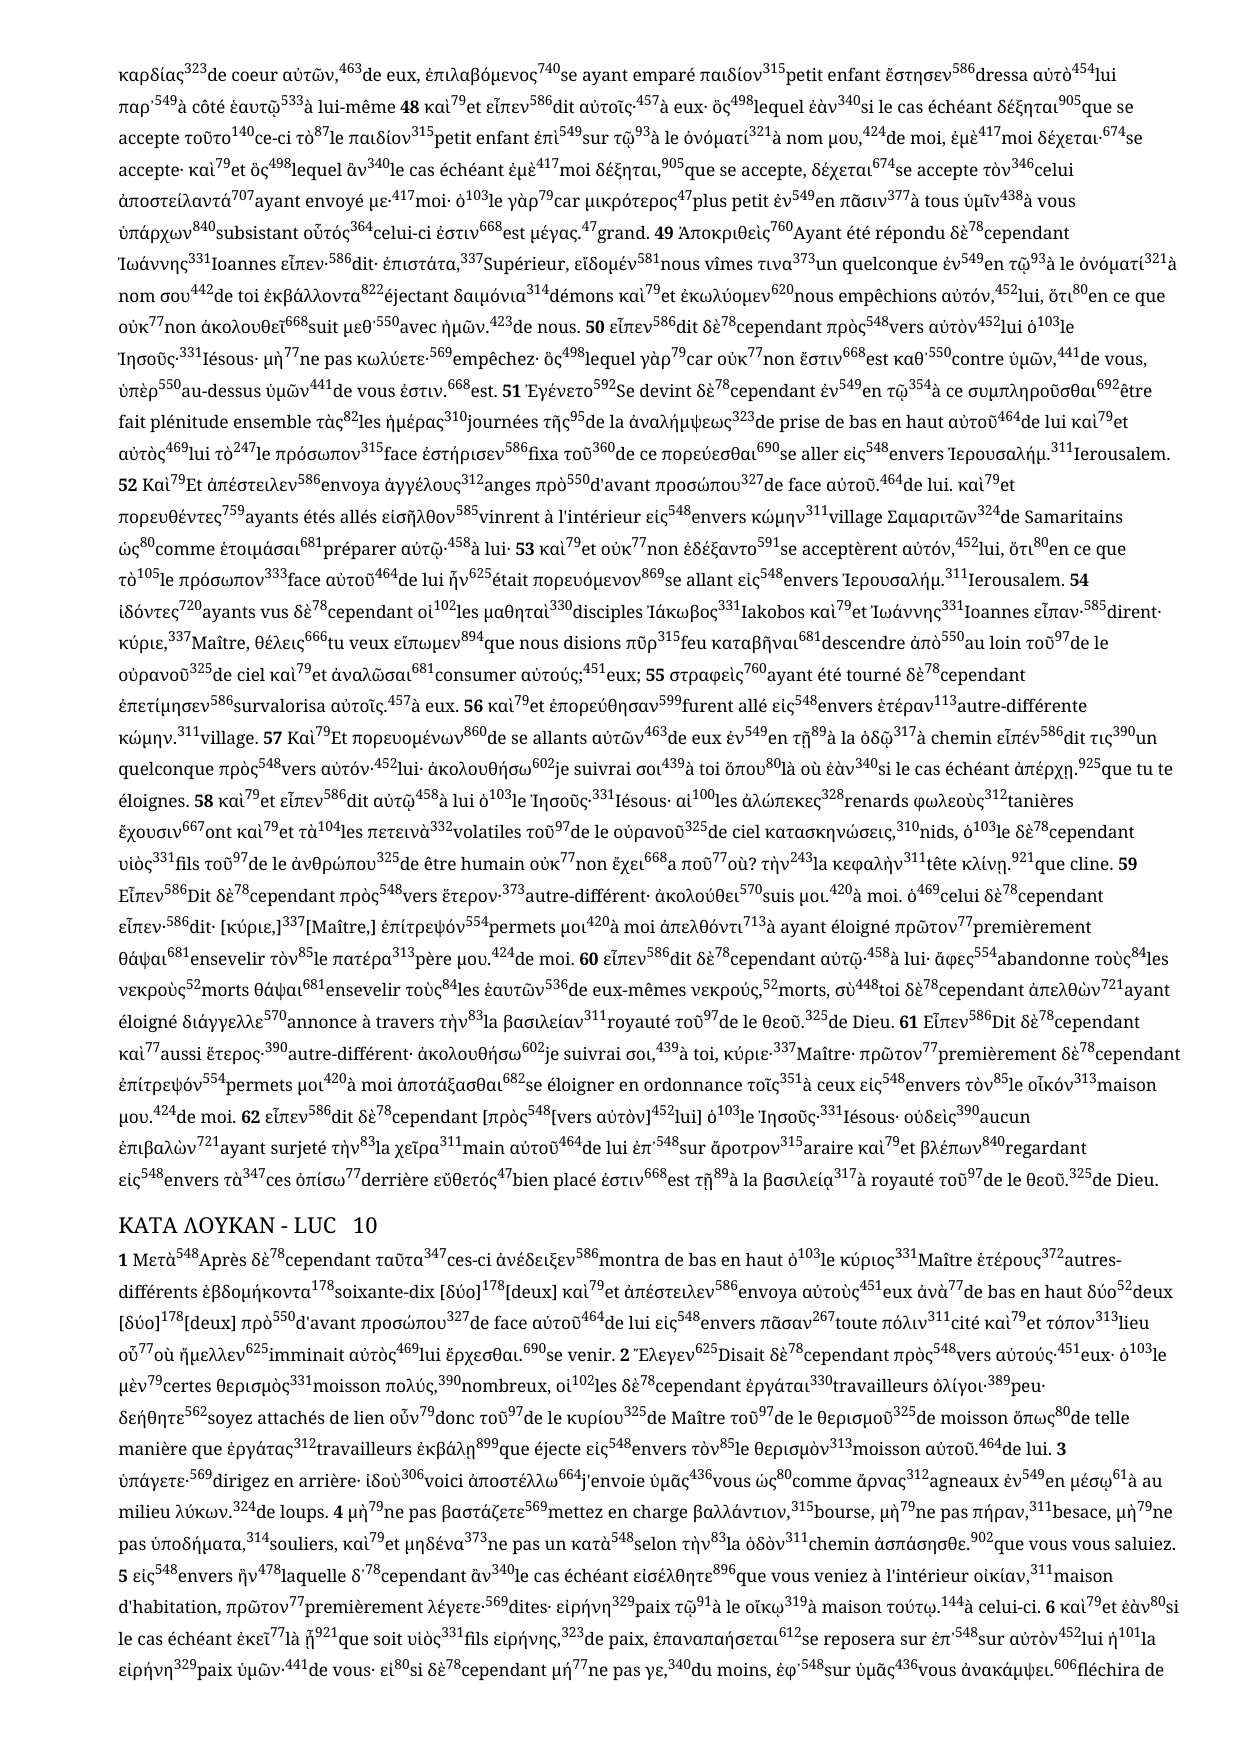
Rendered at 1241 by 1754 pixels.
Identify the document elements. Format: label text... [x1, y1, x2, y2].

text 1 Συγκαλεσάμενος740Se ayant appelé ensemble δὲ78cependant τοὺς84les δώδεκα52douze ἔδωκεν586donna αὐτοῖς457à eux δύναμιν311puissance καὶ79et ἐξουσίαν311autorité ἐπὶ548sur πάντα270tous τὰ86les δαιμόνια314démons καὶ79et νόσους310maladies θεραπεύειν689soigner 2 καὶ79et ἀπέστειλεν586envoya αὐτοὺς451eux κηρύσσειν689annoncer τὴν83la βασιλείαν311royauté τοῦ97de le θεοῦ325de Dieu καὶ79et ἰᾶσθαι690se guérir [τοὺς84[les ἀσθενεῖς],52infirmes], 3 καὶ79et εἶπεν586dit πρὸς548vers αὐτούς·451eux· μηδὲν375ne pas un αἴρετε569levez εἰς548envers τὴν83la ὁδόν,311chemin, μήτε79et ni ῥάβδον311bâton μήτε79et ni πήραν311besace μήτε79et ni ἄρτον313pain μήτε79et ni ἀργύριον315objet d'argent μήτε79et ni [ἀνὰ]548[de bas en haut] δύο178deux χιτῶνας312chitons ἔχειν.689avoir. 4 καὶ79et εἰς548envers ἣν478laquelle ἂν340le cas échéant οἰκίαν311maison d'habitation εἰσέλθητε,896que vous veniez à l'intérieur, ἐκεῖ77là μένετε569restez καὶ79et ἐκεῖθεν77de là ἐξέρχεσθε.573que vous vous sortez. 5 καὶ79et ὅσοι497autant lesquels ἂν340le cas échéant μὴ77ne pas δέχωνται926que se acceptent ὑμᾶς,436vous, ἐξερχόμενοι866se sortants ἀπὸ550au loin τῆς95de la πόλεως323de cité ἐκείνης148de celle-là τὸν85le κονιορτὸν313poussière ἀπὸ550au loin τῶν96de les ποδῶν324de pieds ὑμῶν441de vous ἀποτινάσσετε569secouez loin εἰς548envers μαρτύριον315témoignage ἐπ᾽548sur αὐτούς.451eux. 6 ἐξερχόμενοι866se sortants δὲ78cependant διήρχοντο630se passaient à travers κατὰ548selon τὰς82les κώμας310villages εὐαγγελιζόμενοι866se évangélisants καὶ79et θεραπεύοντες839soignants πανταχοῦ.77partout. 7 Ἤκουσεν586Écouta δὲ78cependant Ἡρῴδης331Hérode ὁ103le τετραάρχης331tétrarque τὰ347ces γινόμενα850se devenants πάντα270tous καὶ79et διηπόρει625hésitait complètement διὰ548par le fait de τὸ348ce λέγεσθαι692être dit ὑπό550sous τινων383de des quelconques ὅτι80en ce que Ἰωάννης331Ioannes ἠγέρθη600fut éveillé ἐκ550hors νεκρῶν,64de morts, 8 ὑπό550sous τινων383de des quelconques δὲ78cependant ὅτι80en ce que Ἠλίας331Élia ἐφάνη,600fut apparu en lumière, ἄλλων383de autres δὲ78cependant ὅτι80en ce que προφήτης331prophète τις287un quelconque τῶν96de les ἀρχαίων64de originaires ἀνέστη.586redressa. 9 εἶπεν586dit δὲ78cependant ὁ103le Ἡρῴδης·331Hérode· Ἰωάννην313Ioannes ἐγὼ431moi ἀπεκεφάλισα·582je décapitai· τίς410quel δέ78cependant ἐστιν668est οὗτος364celui-ci περὶ550autour οὗ492de lequel ἀκούω664j'écoute τοιαῦτα;347tels; καὶ79et ἐζήτει625cherchait ἰδεῖν681voir αὐτόν.452lui. 10 Καὶ79Et ὑποστρέψαντες720ayants retournés en arrière οἱ102les ἀπόστολοι330envoyés διηγήσαντο591se racontèrent complètement αὐτῷ458à lui ὅσα481autant lesquels ἐποίησαν.585firent. Καὶ79Et παραλαβὼν721ayant pris à côté αὐτοὺς451eux ὑπεχώρησεν586plaça en arrière κατ᾽548selon ἰδίαν544en propre εἰς548envers πόλιν311cité καλουμένην873étante appelée Βηθσαϊδά.311Bethsaïda. 11 οἱ102les δὲ78cependant ὄχλοι330foules γνόντες720ayants connus ἠκολούθησαν585suivirent αὐτῷ·458à lui· καὶ79et ἀποδεξάμενος740se ayant accepté loin αὐτοὺς451eux ἐλάλει625bavardait αὐτοῖς457à eux περὶ550autour τῆς95de la βασιλείας323de royauté τοῦ97de le θεοῦ,325de Dieu, καὶ79et τοὺς345ceux χρείαν311besoin ἔχοντας821ayants θεραπείας323de thérapie ἰᾶτο.631se guérissait. 12 Ἡ101La δὲ78cependant ἡμέρα329journée ἤρξατο592se origina κλίνειν·689cliner· προσελθόντες720ayants venus vers δὲ78cependant οἱ102les δώδεκα70douze εἶπαν585dirent αὐτῷ·458à lui· ἀπόλυσον554délie au loin τὸν85le ὄχλον,313foule, ἵνα80afin que πορευθέντες759ayants étés allés εἰς548envers τὰς82les κύκλῳ77en cercle κώμας310villages καὶ79et ἀγροὺς312champs καταλύσωσιν898que délient vers le bas καὶ79et εὕρωσιν898que trouvent ἐπισιτισμόν,313ravitaillement, ὅτι80en ce que ὧδε77ici ἐν549en ἐρήμῳ10à désert τόπῳ319à lieu ἐσμέν.663nous sommes. 13 εἶπεν586dit δὲ78cependant πρὸς548vers αὐτούς·451eux· δότε553donnez αὐτοῖς457à eux ὑμεῖς447vous φαγεῖν.681manger. οἱ468ceux δὲ78cependant εἶπαν·585dirent· οὐκ77non εἰσὶν667sont ἡμῖν419à nous πλεῖον73plus nombreusement ἢ79ou ἄρτοι330pains πέντε196cinq καὶ79et ἰχθύες330poissons δύο,196deux, εἰ80si μήτι340ne serait-ce que πορευθέντες759ayants étés allés ἡμεῖς430nous ἀγοράσωμεν894que nous achetions à l'agora εἰς548envers πάντα269tout τὸν85le λαὸν313peuple τοῦτον138celui-ci βρώματα.314aliments. 14 ἦσαν624étaient γὰρ79car ὡσεὶ77comme si ἄνδρες330hommes πεντακισχίλιοι.196cinq mille. εἶπεν586dit δὲ78cependant πρὸς548vers τοὺς84les μαθητὰς312disciples αὐτοῦ·464de lui· κατακλίνατε553clinez de haut en bas αὐτοὺς451eux κλισίας310places de clinaisons [ὡσεὶ]77[comme si] ἀνὰ77de bas en haut πεντήκοντα.52cinquante. 15 καὶ79et ἐποίησαν585firent οὕτως77ainsi καὶ79et κατέκλιναν585clinèrent de haut en bas ἅπαντας.372en totalités. 16 λαβὼν721ayant pris δὲ78cependant τοὺς84les πέντε178cinq ἄρτους312pains καὶ79et τοὺς84les δύο178deux ἰχθύας312poissons ἀναβλέψας721ayant regardé de bas en haut εἰς548envers τὸν85le οὐρανὸν313ciel εὐλόγησεν586élogia αὐτοὺς451eux καὶ79et κατέκλασεν586cassa de haut en bas καὶ79et ἐδίδου625donnait τοῖς90à les μαθηταῖς318à disciples παραθεῖναι681poser à côté τῷ91à le ὄχλῳ.319à foule. 17 καὶ79et ἔφαγον585mangèrent καὶ79et ἐχορτάσθησαν599furent fourragé πάντες,389tous, καὶ79et ἤρθη600fut levé τὸ366ce περισσεῦσαν723ayant surabondé αὐτοῖς457à eux κλασμάτων326de morceaux κόφινοι330couffins δώδεκα.196douze. 18 Καὶ79Et ἐγένετο592se devint ἐν549en τῷ354à ce εἶναι689être αὐτὸν452lui προσευχόμενον849se priant κατὰ548selon μόνας370seules συνῆσαν624étaient avec αὐτῷ458à lui οἱ102les μαθηταί,330disciples, καὶ79et ἐπηρώτησεν586surinterrogea αὐτοὺς451eux λέγων·840disant· τίνα397quel με417moi λέγουσιν667disent οἱ102les ὄχλοι330foules εἶναι;689être; 19 οἱ468ceux δὲ78cependant ἀποκριθέντες759ayants étés répondus εἶπαν·585dirent· Ἰωάννην313Ioannes τὸν85le βαπτιστήν,313Baptiseur, ἄλλοι389autres δὲ78cependant Ἠλίαν,313Élia, ἄλλοι389autres δὲ78cependant ὅτι80en ce que προφήτης331prophète τις287un quelconque τῶν96de les ἀρχαίων64de originaires ἀνέστη.586redressa. 20 εἶπεν586dit δὲ78cependant αὐτοῖς·457à eux· ὑμεῖς447vous δὲ78cependant τίνα397quel με417moi λέγετε665vous dites εἶναι;689être; Πέτρος331Pierre δὲ78cependant ἀποκριθεὶς760ayant été répondu εἶπεν·586dit· τὸν85le χριστὸν313Christ τοῦ97de le θεοῦ.325de Dieu. 21 ὁ469celui δὲ78cependant ἐπιτιμήσας721ayant survalorisé αὐτοῖς457à eux παρήγγειλεν586annonça à côté μηδενὶ378à ne pas un λέγειν689dire τοῦτο348ce-ci 22 εἰπὼν721ayant dit ὅτι80en ce que δεῖ668attache de lien τὸν85le υἱὸν313fils τοῦ97de le ἀνθρώπου325de être humain πολλὰ374nombreux παθεῖν681souffrir καὶ79et ἀποδοκιμασθῆναι683être éprouvé en rejet ἀπὸ550au loin τῶν96de les πρεσβυτέρων64de plus anciens καὶ79et ἀρχιερέων324de chefs sacrificateurs καὶ79et γραμματέων324de lettrés καὶ79et ἀποκτανθῆναι683être tué catégoriquement καὶ79et τῇ89à la τρίτῃ206à troisième ἡμέρᾳ317à journée ἐγερθῆναι.683être éveillé. 23 Ἔλεγεν625Disait δὲ78cependant πρὸς548vers πάντας·372tous· εἴ80si τις390un quelconque θέλει668veut ὀπίσω552derrière μου424de moi ἔρχεσθαι,690se venir, ἀρνησάσθω560se nie ἑαυτὸν528lui-même καὶ79et ἀράτω556lève τὸν85le σταυρὸν313croix αὐτοῦ464de lui καθ᾽548selon ἡμέραν311journée καὶ79et ἀκολουθείτω572suive μοι.420à moi. 24 ὃς498lequel γὰρ79car ἂν340le cas échéant θέλῃ921que veuille τὴν83la ψυχὴν311âme αὐτοῦ464de lui σῶσαι681sauver ἀπολέσει606perdra au loin αὐτήν·450elle· ὃς498lequel δ᾽78cependant ἂν340le cas échéant ἀπολέσῃ899que perde au loin τὴν83la ψυχὴν311âme αὐτοῦ464de lui ἕνεκεν552à cause ἐμοῦ424de moi οὗτος364celui-ci σώσει606sauvera αὐτήν.450elle. 25 τί399quel γὰρ79car ὠφελεῖται680est profité ἄνθρωπος331être humain κερδήσας721ayant gagné τὸν85le κόσμον313monde ὅλον269tout entier ἑαυτὸν528lui-même δὲ78cependant ἀπολέσας721ayant perdu au loin ἢ79ou ζημιωθείς;760ayant été endommagé; 26 ὃς498lequel γὰρ79car ἂν340le cas échéant ἐπαισχυνθῇ911que soit eu honte sur με417moi καὶ79et τοὺς84les ἐμοὺς217miens λόγους,312discours, τοῦτον346celui-ci ὁ103le υἱὸς331fils τοῦ97de le ἀνθρώπου325de être humain ἐπαισχυνθήσεται,619sera eu honte sur, ὅταν80lorsque le cas échéant ἔλθῃ899que vienne ἐν549en τῇ89à la δόξῃ317à gloire αὐτοῦ464de lui καὶ79et τοῦ97de le πατρὸς325de père καὶ79et τῶν96de les ἁγίων15de saints ἀγγέλων.324de anges. 27 λέγω664je dis δὲ78cependant ὑμῖν438à vous ἀληθῶς,77vraiment, εἰσίν667sont τινες389des quelconques τῶν357de ceux αὐτοῦ77là-même ἑστηκότων777de ayants dressés οἳ497lesquels οὐ77non μὴ77ne pas γεύσωνται904que se goûtent θανάτου325de trépas ἕως80jusqu'à ce que ἂν340le cas échéant ἴδωσιν898que voient τὴν83la βασιλείαν311royauté τοῦ97de le θεοῦ.325de Dieu. 28 Ἐγένετο592Se devint δὲ78cependant μετὰ548après τοὺς84les λόγους312discours τούτους137ceux-ci ὡσεὶ77comme si ἡμέραι328journées ὀκτὼ194huit [καὶ]79[et] παραλαβὼν721ayant pris à côté Πέτρον313Pierre καὶ79et Ἰωάννην313Ioannes καὶ79et Ἰάκωβον313Iakobos ἀνέβη586monta εἰς548envers τὸ87le ὄρος315montagne προσεύξασθαι.682se prier. 29 καὶ79et ἐγένετο592se devint ἐν549en τῷ354à ce προσεύχεσθαι690se prier αὐτὸν452lui τὸ105le εἶδος333aspect τοῦ99de le προσώπου327de face αὐτοῦ464de lui ἕτερον392autre-différent καὶ79et ὁ103le ἱματισμὸς331habillement d'himation αὐτοῦ464de lui λευκὸς47blanc ἐξαστράπτων.840éclairant dehors. 30 καὶ79et ἰδοὺ306voici ἄνδρες330hommes δύο196deux συνελάλουν624bavardaient ensemble αὐτῷ,458à lui, οἵτινες497lesquels des quelconques ἦσαν624étaient Μωϋσῆς331Môusês καὶ79et Ἠλίας,331Élia, 31 οἳ497lesquels ὀφθέντες759ayants étés vus ἐν549en δόξῃ317à gloire ἔλεγον624disaient τὴν83la ἔξοδον311exode αὐτοῦ,464de lui, ἣν478laquelle ἤμελλεν625imminait πληροῦν689faire plénitude ἐν549en Ἰερουσαλήμ.317à Ierousalem. 32 ὁ103le δὲ78cependant Πέτρος331Pierre καὶ79et οἱ363ceux σὺν549avec αὐτῷ458à lui ἦσαν624étaient βεβαρημένοι812ayants étés alourdis ὕπνῳ·319à sommeil· διαγρηγορήσαντες720ayants veillés à travers δὲ78cependant εἶδον585virent τὴν83la δόξαν311gloire αὐτοῦ464de lui καὶ79et τοὺς84les δύο178deux ἄνδρας312hommes τοὺς345ceux συνεστῶτας769ayants dressés avec αὐτῷ.458à lui. 33 καὶ79et ἐγένετο592se devint ἐν549en τῷ354à ce διαχωρίζεσθαι692être séparé entièrement αὐτοὺς451eux ἀπ᾽550au loin αὐτοῦ464de lui εἶπεν586dit ὁ103le Πέτρος331Pierre πρὸς548vers τὸν85le Ἰησοῦν·313Iésous· ἐπιστάτα,337Supérieur, καλόν49beau ἐστιν668est ἡμᾶς416nous ὧδε77ici εἶναι,689être, καὶ79et ποιήσωμεν894que nous fassions σκηνὰς310tentes τρεῖς,176trois, μίαν51une σοὶ439à toi καὶ79et μίαν51une Μωϋσεῖ319à Môusês καὶ79et μίαν51une Ἠλίᾳ,319à Élia, μὴ77ne pas εἰδὼς783ayant su ὃ482lequel λέγει.668dit. 34 ταῦτα347ces-ci δὲ78cependant αὐτοῦ464de lui λέγοντος834de disant ἐγένετο592se devint νεφέλη329nuée καὶ79et ἐπεσκίαζεν625ombrait sur αὐτούς·451eux· ἐφοβήθησαν599furent effrayé δὲ78cependant ἐν549en τῷ354à ce εἰσελθεῖν681venir à l'intérieur αὐτοὺς451eux εἰς548envers τὴν83la νεφέλην.311nuée. 35 καὶ79et φωνὴ329voix ἐγένετο592se devint ἐκ550hors τῆς95de la νεφέλης323de nuée λέγουσα·838disante· οὗτός364celui-ci ἐστιν668est ὁ103le υἱός331fils μου424de moi ὁ364celui ἐκλελεγμένος,813ayant été élu, αὐτοῦ464de lui ἀκούετε.569écoutez. 36 καὶ79et ἐν549en τῷ354à ce γενέσθαι682se devenir τὴν83la φωνὴν311voix εὑρέθη600fut trouvé Ἰησοῦς331Iésous μόνος.132seul. καὶ79et αὐτοὶ468eux ἐσίγησαν585gardèrent le silence καὶ79et οὐδενὶ378à aucun ἀπήγγειλαν585rapportèrent annonce ἐν549en ἐκείναις141à celles-là ταῖς88à les ἡμέραις316à journées οὐδὲν375aucun ὧν493de lesquels ἑώρακαν.641ont vu. 37 Ἐγένετο592Se devint δὲ78cependant τῇ89à la ἑξῆς77suivant ἡμέρᾳ317à journée κατελθόντων715de ayants venus de haut en bas αὐτῶν463de eux ἀπὸ550au loin τοῦ99de le ὄρους327de montagne συνήντησεν586rencontra avec αὐτῷ458à lui ὄχλος331foule πολύς.287nombreux. 38 καὶ79et ἰδοὺ306voici ἀνὴρ331homme ἀπὸ550au loin τοῦ97de le ὄχλου325de foule ἐβόησεν586beugla λέγων·840disant· διδάσκαλε,337enseignant, δέομαί670je m'attache de lien σου442de toi ἐπιβλέψαι681regarder sur ἐπὶ548sur τὸν85le υἱόν313fils μου,424de moi, ὅτι80en ce que μονογενής47monogène μοί420à moi ἐστιν,668est, 39 καὶ79et ἰδοὺ306voici πνεῦμα333souffle λαμβάνει668prend αὐτὸν452lui καὶ79et ἐξαίφνης77soudainement κράζει668croasse καὶ79et σπαράσσει668convulse αὐτὸν452lui μετὰ550avec ἀφροῦ325de écume καὶ79et μόγις77laborieusement ἀποχωρεῖ668déplace loin ἀπ᾽550au loin αὐτοῦ464de lui συντρῖβον842broyant ensemble αὐτόν·452lui· 40 καὶ79et ἐδεήθην596je fus attaché de lien τῶν96de les μαθητῶν324de disciples σου442de toi ἵνα80afin que ἐκβάλωσιν898que éjectent αὐτό,454lui, καὶ79et οὐκ77non ἠδυνήθησαν.599furent pu. 41 ἀποκριθεὶς760ayant été répondu δὲ78cependant ὁ103le Ἰησοῦς331Iésous εἶπεν·586dit· ὦ340O γενεὰ335génération ἄπιστος25incroyante καὶ79et διεστραμμένη,816ayante étée tournée de travers, ἕως80jusqu'à ce que πότε77quand ἔσομαι608je me serai πρὸς548vers ὑμᾶς436vous καὶ79et ἀνέξομαι608je m'assumerai ὑμῶν;441de vous; προσάγαγε554amène ὧδε77ici τὸν85le υἱόν313fils σου.442de toi. 42 ἔτι77encore δὲ78cependant προσερχομένου861de se venant vers αὐτοῦ464de lui ἔρρηξεν586fracassa αὐτὸν452lui τὸ105le δαιμόνιον333démon καὶ79et συνεσπάραξεν·586convulsa ensemble· ἐπετίμησεν586survalorisa δὲ78cependant ὁ103le Ἰησοῦς331Iésous τῷ93à le πνεύματι321à souffle τῷ93à le ἀκαθάρτῳ12à impur καὶ79et ἰάσατο592se guérit τὸν85le παῖδα313jeune servant καὶ79et ἀπέδωκεν586redonna αὐτὸν452lui τῷ91à le πατρὶ319à père αὐτοῦ.464de lui. 43 ἐξεπλήσσοντο635étaient heurté à l'excès δὲ78cependant πάντες389tous ἐπὶ549sur τῇ89à la μεγαλειότητι317à magnificence τοῦ97de le θεοῦ.325de Dieu. Πάντων383de Tous δὲ78cependant θαυμαζόντων833de étonnants ἐπὶ549sur πᾶσιν379à tous οἷς487à lesquels ἐποίει625faisait εἶπεν586dit πρὸς548vers τοὺς84les μαθητὰς312disciples αὐτοῦ·464de lui· 44 θέσθε557que vous vous posez ὑμεῖς447vous εἰς548envers τὰ86les ὦτα314oreilles ὑμῶν441de vous τοὺς84les λόγους312discours τούτους·137ceux-ci· ὁ103le γὰρ79car υἱὸς331fils τοῦ97de le ἀνθρώπου325de être humain μέλλει668immine παραδίδοσθαι692être transmis εἰς548envers χεῖρας310mains ἀνθρώπων.324de êtres humains. 45 οἱ468ceux δὲ78cependant ἠγνόουν624méconnaissaient τὸ87le ῥῆμα315oral τοῦτο140ce-ci καὶ79et ἦν625était παρακεκαλυμμένον815ayant été couvert à côté ἀπ᾽550au loin αὐτῶν463de eux ἵνα80afin que μὴ77ne pas αἴσθωνται904que se perçoivent αὐτό,454lui, καὶ79et ἐφοβοῦντο630se effrayaient ἐρωτῆσαι681interroger αὐτὸν452lui περὶ550autour τοῦ99de le ῥήματος327de oral τούτου.152de ce-ci. 46 Εἰσῆλθεν586Vint à l'intérieur δὲ78cependant διαλογισμὸς331calcul au-travers ἐν549en αὐτοῖς,457à eux, τὸ366ce τίς410quel ἂν340le cas échéant εἴη700que soit μείζων47plus grand αὐτῶν.463de eux. 47 ὁ103le δὲ78cependant Ἰησοῦς331Iésous εἰδὼς783ayant su τὸν85le διαλογισμὸν313calcul au-travers τῆς95de la καρδίας323de coeur αὐτῶν,463de eux, ἐπιλαβόμενος740se ayant emparé παιδίον315petit enfant ἔστησεν586dressa αὐτὸ454lui παρ᾽549à côté ἑαυτῷ533à lui-même 48 καὶ79et εἶπεν586dit αὐτοῖς·457à eux· ὃς498lequel ἐὰν340si le cas échéant δέξηται905que se accepte τοῦτο140ce-ci τὸ87le παιδίον315petit enfant ἐπὶ549sur τῷ93à le ὀνόματί321à nom μου,424de moi, ἐμὲ417moi δέχεται·674se accepte· καὶ79et ὃς498lequel ἂν340le cas échéant ἐμὲ417moi δέξηται,905que se accepte, δέχεται674se accepte τὸν346celui ἀποστείλαντά707ayant envoyé με·417moi· ὁ103le γὰρ79car μικρότερος47plus petit ἐν549en πᾶσιν377à tous ὑμῖν438à vous ὑπάρχων840subsistant οὗτός364celui-ci ἐστιν668est μέγας.47grand. 49 Ἀποκριθεὶς760Ayant été répondu δὲ78cependant Ἰωάννης331Ioannes εἶπεν·586dit· ἐπιστάτα,337Supérieur, εἴδομέν581nous vîmes τινα373un quelconque ἐν549en τῷ93à le ὀνόματί321à nom σου442de toi ἐκβάλλοντα822éjectant δαιμόνια314démons καὶ79et ἐκωλύομεν620nous empêchions αὐτόν,452lui, ὅτι80en ce que οὐκ77non ἀκολουθεῖ668suit μεθ᾽550avec ἡμῶν.423de nous. 50 εἶπεν586dit δὲ78cependant πρὸς548vers αὐτὸν452lui ὁ103le Ἰησοῦς·331Iésous· μὴ77ne pas κωλύετε·569empêchez· ὃς498lequel γὰρ79car οὐκ77non ἔστιν668est καθ᾽550contre ὑμῶν,441de vous, ὑπὲρ550au-dessus ὑμῶν441de vous ἐστιν.668est. 51 Ἐγένετο592Se devint δὲ78cependant ἐν549en τῷ354à ce συμπληροῦσθαι692être fait plénitude ensemble τὰς82les ἡμέρας310journées τῆς95de la ἀναλήμψεως323de prise de bas en haut αὐτοῦ464de lui καὶ79et αὐτὸς469lui τὸ247le πρόσωπον315face ἐστήρισεν586fixa τοῦ360de ce πορεύεσθαι690se aller εἰς548envers Ἰερουσαλήμ.311Ierousalem. 52 Καὶ79Et ἀπέστειλεν586envoya ἀγγέλους312anges πρὸ550d'avant προσώπου327de face αὐτοῦ.464de lui. καὶ79et πορευθέντες759ayants étés allés εἰσῆλθον585vinrent à l'intérieur εἰς548envers κώμην311village Σαμαριτῶν324de Samaritains ὡς80comme ἑτοιμάσαι681préparer αὐτῷ·458à lui· 53 καὶ79et οὐκ77non ἐδέξαντο591se acceptèrent αὐτόν,452lui, ὅτι80en ce que τὸ105le πρόσωπον333face αὐτοῦ464de lui ἦν625était πορευόμενον869se allant εἰς548envers Ἰερουσαλήμ.311Ierousalem. 54 ἰδόντες720ayants vus δὲ78cependant οἱ102les μαθηταὶ330disciples Ἰάκωβος331Iakobos καὶ79et Ἰωάννης331Ioannes εἶπαν·585dirent· κύριε,337Maître, θέλεις666tu veux εἴπωμεν894que nous disions πῦρ315feu καταβῆναι681descendre ἀπὸ550au loin τοῦ97de le οὐρανοῦ325de ciel καὶ79et ἀναλῶσαι681consumer αὐτούς;451eux; 55 στραφεὶς760ayant été tourné δὲ78cependant ἐπετίμησεν586survalorisa αὐτοῖς.457à eux. 56 καὶ79et ἐπορεύθησαν599furent allé εἰς548envers ἑτέραν113autre-différente κώμην.311village. 57 Καὶ79Et πορευομένων860de se allants αὐτῶν463de eux ἐν549en τῇ89à la ὁδῷ317à chemin εἶπέν586dit τις390un quelconque πρὸς548vers αὐτόν·452lui· ἀκολουθήσω602je suivrai σοι439à toi ὅπου80là où ἐὰν340si le cas échéant ἀπέρχῃ.925que tu te éloignes. 58 καὶ79et εἶπεν586dit αὐτῷ458à lui ὁ103le Ἰησοῦς·331Iésous· αἱ100les ἀλώπεκες328renards φωλεοὺς312tanières ἔχουσιν667ont καὶ79et τὰ104les πετεινὰ332volatiles τοῦ97de le οὐρανοῦ325de ciel κατασκηνώσεις,310nids, ὁ103le δὲ78cependant υἱὸς331fils τοῦ97de le ἀνθρώπου325de être humain οὐκ77non ἔχει668a ποῦ77où? τὴν243la κεφαλὴν311tête κλίνῃ.921que cline. 59 Εἶπεν586Dit δὲ78cependant πρὸς548vers ἕτερον·373autre-différent· ἀκολούθει570suis μοι.420à moi. ὁ469celui δὲ78cependant εἶπεν·586dit· [κύριε,]337[Maître,] ἐπίτρεψόν554permets μοι420à moi ἀπελθόντι713à ayant éloigné πρῶτον77premièrement θάψαι681ensevelir τὸν85le πατέρα313père μου.424de moi. 60 εἶπεν586dit δὲ78cependant αὐτῷ·458à lui· ἄφες554abandonne τοὺς84les νεκροὺς52morts θάψαι681ensevelir τοὺς84les ἑαυτῶν536de eux-mêmes νεκρούς,52morts, σὺ448toi δὲ78cependant ἀπελθὼν721ayant éloigné διάγγελλε570annonce à travers τὴν83la βασιλείαν311royauté τοῦ97de le θεοῦ.325de Dieu. 61 Εἶπεν586Dit δὲ78cependant καὶ77aussi ἕτερος·390autre-différent· ἀκολουθήσω602je suivrai σοι,439à toi, κύριε·337Maître· πρῶτον77premièrement δὲ78cependant ἐπίτρεψόν554permets μοι420à moi ἀποτάξασθαι682se éloigner en ordonnance τοῖς351à ceux εἰς548envers τὸν85le οἶκόν313maison μου.424de moi. 62 εἶπεν586dit δὲ78cependant [πρὸς548[vers αὐτὸν]452lui] ὁ103le Ἰησοῦς·331Iésous· οὐδεὶς390aucun ἐπιβαλὼν721ayant surjeté τὴν83la χεῖρα311main αὐτοῦ464de lui ἐπ᾽548sur ἄροτρον315araire καὶ79et βλέπων840regardant εἰς548envers τὰ347ces ὀπίσω77derrière εὔθετός47bien placé ἐστιν668est τῇ89à la βασιλείᾳ317à royauté τοῦ97de le θεοῦ.325de Dieu. [118, 59, 1181, 1191]
text 1 Μετὰ548Après δὲ78cependant ταῦτα347ces-ci ἀνέδειξεν586montra de bas en haut ὁ103le κύριος331Maître ἑτέρους372autres-différents ἑβδομήκοντα178soixante-dix [δύο]178[deux] καὶ79et ἀπέστειλεν586envoya αὐτοὺς451eux ἀνὰ77de bas en haut δύο52deux [δύο]178[deux] πρὸ550d'avant προσώπου327de face αὐτοῦ464de lui εἰς548envers πᾶσαν267toute πόλιν311cité καὶ79et τόπον313lieu οὗ77où ἤμελλεν625imminait αὐτὸς469lui ἔρχεσθαι.690se venir. 2 Ἔλεγεν625Disait δὲ78cependant πρὸς548vers αὐτούς·451eux· ὁ103le μὲν79certes θερισμὸς331moisson πολύς,390nombreux, οἱ102les δὲ78cependant ἐργάται330travailleurs ὀλίγοι·389peu· δεήθητε562soyez attachés de lien οὖν79donc τοῦ97de le κυρίου325de Maître τοῦ97de le θερισμοῦ325de moisson ὅπως80de telle manière que ἐργάτας312travailleurs ἐκβάλῃ899que éjecte εἰς548envers τὸν85le θερισμὸν313moisson αὐτοῦ.464de lui. 3 ὑπάγετε·569dirigez en arrière· ἰδοὺ306voici ἀποστέλλω664j'envoie ὑμᾶς436vous ὡς80comme ἄρνας312agneaux ἐν549en μέσῳ61à au milieu λύκων.324de loups. 4 μὴ79ne pas βαστάζετε569mettez en charge βαλλάντιον,315bourse, μὴ79ne pas πήραν,311besace, μὴ79ne pas ὑποδήματα,314souliers, καὶ79et μηδένα373ne pas un κατὰ548selon τὴν83la ὁδὸν311chemin ἀσπάσησθε.902que vous vous saluiez. 5 εἰς548envers ἣν478laquelle δ᾽78cependant ἂν340le cas échéant εἰσέλθητε896que vous veniez à l'intérieur οἰκίαν,311maison d'habitation, πρῶτον77premièrement λέγετε·569dites· εἰρήνη329paix τῷ91à le οἴκῳ319à maison τούτῳ.144à celui-ci. 6 καὶ79et ἐὰν80si le cas échéant ἐκεῖ77là ᾖ921que soit υἱὸς331fils εἰρήνης,323de paix, ἐπαναπαήσεται612se reposera sur ἐπ᾽548sur αὐτὸν452lui ἡ101la εἰρήνη329paix ὑμῶν·441de vous· εἰ80si δὲ78cependant μή77ne pas γε,340du moins, ἐφ᾽548sur ὑμᾶς436vous ἀνακάμψει.606fléchira de bas en haut. 7 ἐν549en αὐτῇ142à même δὲ78cependant τῇ89à la οἰκίᾳ317à maison d'habitation μένετε569restez ἐσθίοντες839mangeants καὶ79et πίνοντες839buvants τὰ347ces παρ᾽550à côté αὐτῶν·463de eux· ἄξιος47digne γὰρ79car ὁ103le ἐργάτης331travailleur τοῦ97de le μισθοῦ325de salaire αὐτοῦ.464de lui. μὴ77ne pas μεταβαίνετε569dépassez ἐξ550hors οἰκίας323de maison d'habitation εἰς548envers οἰκίαν.311maison d'habitation. 8 καὶ79et εἰς548envers ἣν478laquelle ἂν340le cas échéant πόλιν311cité εἰσέρχησθε924que vous vous veniez à l'intérieur καὶ79et δέχωνται926que se acceptent ὑμᾶς,436vous, ἐσθίετε569mangez τὰ347ces παρατιθέμενα876étants posés à côté ὑμῖν438à vous 9 καὶ79et θεραπεύετε569soignez τοὺς84les ἐν549en αὐτῇ456à elle ἀσθενεῖς52infirmes καὶ79et λέγετε569dites αὐτοῖς·457à eux· ἤγγικεν642a approché ἐφ᾽548sur ὑμᾶς436vous ἡ101la βασιλεία329royauté τοῦ97de le θεοῦ.325de Dieu. 10 εἰς548envers ἣν478laquelle δ᾽78cependant ἂν340le cas échéant πόλιν311cité εἰσέλθητε896que vous veniez à l'intérieur καὶ79et μὴ77ne pas δέχωνται926que se acceptent ὑμᾶς,436vous, ἐξελθόντες720ayants sortis εἰς548envers τὰς82les πλατείας310places αὐτῆς462de elle εἴπατε·553dites· 11 καὶ77aussi τὸν85le κονιορτὸν313poussière τὸν346celui κολληθέντα744ayant été collé ἡμῖν419à nous ἐκ550hors τῆς95de la πόλεως323de cité ὑμῶν441de vous εἰς548envers τοὺς84les πόδας312pieds ἀπομασσόμεθα669nous nous massons au loin ὑμῖν·438à vous· πλὴν79toutefois τοῦτο348ce-ci γινώσκετε569connaissez ὅτι80en ce que ἤγγικεν642a approché ἡ101la βασιλεία329royauté τοῦ97de le θεοῦ.325de Dieu. 12 λέγω664je dis ὑμῖν438à vous ὅτι80en ce que Σοδόμοις320à Sodomas ἐν549en τῇ89à la ἡμέρᾳ317à journée ἐκείνῃ142à celle-là ἀνεκτότερον49plus supportable ἔσται612se sera ἢ79ou τῇ89à la πόλει317à cité ἐκείνῃ.142à celle-là. 13 Οὐαί304Ouai σοι,439à toi, Χοραζίν,335Chorazin, οὐαί304Ouai σοι,439à toi, Βηθσαϊδά·335Bethsaïda· ὅτι80en ce que εἰ80si ἐν549en Τύρῳ317à Tyr καὶ79et Σιδῶνι317à Sidon ἐγενήθησαν599furent devenu αἱ100les δυνάμεις328puissances αἱ361celles γενόμεναι737se ayantes devenues ἐν549en ὑμῖν,438à vous, πάλαι77vieillement ἂν340le cas échéant ἐν549en σάκκῳ319à sac καὶ79et σποδῷ317à cendre καθήμενοι866se étants assis μετενόησαν.585transintelligèrent. 14 πλὴν79toutefois Τύρῳ317à Tyr καὶ79et Σιδῶνι317à Sidon ἀνεκτότερον49plus supportable ἔσται612se sera ἐν549en τῇ89à la κρίσει317à jugement ἢ79ou ὑμῖν.438à vous. 15 καὶ79et σύ,448toi, Καφαρναούμ,335Kapharnaoum, μὴ340ne pas ἕως552jusqu'à ce que οὐρανοῦ325de ciel ὑψωθήσῃ;617tu seras haussé; ἕως552jusqu'à ce que τοῦ97de le ᾅδου325de séjour des morts καταβήσῃ.617tu seras descendu. 16 Ὁ364Celui ἀκούων840écoutant ὑμῶν441de vous ἐμοῦ424de moi ἀκούει,668écoute, καὶ79et ὁ364celui ἀθετῶν840démettant ὑμᾶς436vous ἐμὲ417moi ἀθετεῖ·668démet· ὁ364celui δὲ78cependant ἐμὲ417moi ἀθετῶν840démettant ἀθετεῖ668démet τὸν346celui ἀποστείλαντά707ayant envoyé με.417moi. 17 Ὑπέστρεψαν585Retournèrent en arrière δὲ78cependant οἱ102les ἑβδομήκοντα70soixante-dix [δύο]70[deux] μετὰ550avec χαρᾶς323de joie λέγοντες·839disants· κύριε,337Maître, καὶ77aussi τὰ104les δαιμόνια332démons ὑποτάσσεται680est subordonné ἡμῖν419à nous ἐν549en τῷ93à le ὀνόματί321à nom σου.442de toi. 18 εἶπεν586dit δὲ78cependant αὐτοῖς·457à eux· ἐθεώρουν621j'observais τὸν85le σατανᾶν313Satanas ὡς80comme ἀστραπὴν311éclair ἐκ550hors τοῦ97de le οὐρανοῦ325de ciel πεσόντα.707ayant tombé. 19 ἰδοὺ306voici δέδωκα638j'ai donné ὑμῖν438à vous τὴν83la ἐξουσίαν311autorité τοῦ360de ce πατεῖν689piétiner ἐπάνω552sur le haut ὄφεων324de serpents καὶ79et σκορπίων,324de scorpions, καὶ79et ἐπὶ548sur πᾶσαν267toute τὴν83la δύναμιν311puissance τοῦ97de le ἐχθροῦ,65de ennemi, καὶ79et οὐδὲν392aucun ὑμᾶς436vous οὐ77non μὴ77ne pas ἀδικήσῃ.899que fasse injustice. 20 πλὴν79toutefois ἐν549en τούτῳ354à ce-ci μὴ77ne pas χαίρετε569soyez de joie ὅτι80en ce que τὰ104les πνεύματα332souffles ὑμῖν438à vous ὑποτάσσεται,680est subordonné, χαίρετε569soyez de joie δὲ78cependant ὅτι80en ce que τὰ104les ὀνόματα332noms ὑμῶν441de vous ἐγγέγραπται654a été engraphé ἐν549en τοῖς90à les οὐρανοῖς.318à cieux. 21 Ἐν549En αὐτῇ142à même τῇ89à la ὥρᾳ317à heure ἠγαλλιάσατο592se exulta [ἐν]549[en] τῷ93à le πνεύματι321à souffle τῷ93à le ἁγίῳ12à saint καὶ79et εἶπεν·586dit· ἐξομολογοῦμαί670je m'avoue à l'excès σοι,439à toi, πάτερ,337père, κύριε337Maître τοῦ97de le οὐρανοῦ325de ciel καὶ79et τῆς95de la γῆς,323de terre, ὅτι80en ce que ἀπέκρυψας584tu cachas loin ταῦτα347ces-ci ἀπὸ550au loin σοφῶν64de sages καὶ79et συνετῶν64de capables de comprendre καὶ79et ἀπεκάλυψας584tu découvris αὐτὰ453eux νηπίοις·58à infantiles· ναὶ304oui ὁ109le πατήρ,337père, ὅτι80en ce que οὕτως77ainsi εὐδοκία329estimation en bien ἐγένετο592se devint ἔμπροσθέν552en devers σου.442de toi. 22 πάντα391tous μοι420à moi παρεδόθη600fut transmis ὑπὸ550sous τοῦ97de le πατρός325de père μου,424de moi, καὶ79et οὐδεὶς390aucun γινώσκει668connaît τίς410quel ἐστιν668est ὁ103le υἱὸς331fils εἰ551si μὴ77ne pas ὁ103le πατήρ,331père, καὶ79et τίς410quel ἐστιν668est ὁ103le πατὴρ331père εἰ551si μὴ77ne pas ὁ103le υἱὸς331fils καὶ79et ᾧ486à lequel ἐὰν340si le cas échéant βούληται927que se ait dessein ὁ103le υἱὸς331fils ἀποκαλύψαι.681découvrir. 23 Καὶ79Et στραφεὶς760ayant été tourné πρὸς548vers τοὺς84les μαθητὰς312disciples κατ᾽548selon ἰδίαν544en propre εἶπεν·586dit· μακάριοι46bienheureux οἱ102les ὀφθαλμοὶ330yeux οἱ363ceux βλέποντες839regardants ἃ481lesquels βλέπετε.665vous regardez. 24 λέγω664je dis γὰρ79car ὑμῖν438à vous ὅτι80en ce que πολλοὶ286nombreux προφῆται330prophètes καὶ79et βασιλεῖς330rois ἠθέλησαν585voulurent ἰδεῖν681voir ἃ481lesquels ὑμεῖς447vous βλέπετε665vous regardez καὶ79et οὐκ77non εἶδαν,585virent, καὶ79et ἀκοῦσαι681écouter ἃ481lesquels ἀκούετε665vous écoutez καὶ79et οὐκ77non ἤκουσαν.585écoutèrent. 25 Καὶ79Et ἰδοὺ306voici νομικός71légiste τις287un quelconque ἀνέστη586redressa ἐκπειράζων840mettant en tentation à l'excès αὐτὸν452lui λέγων·840disant· διδάσκαλε,337enseignant, τί399quel ποιήσας721ayant fait ζωὴν311vie αἰώνιον2éternelle κληρονομήσω;602je hériterai; 26 ὁ469celui δὲ78cependant εἶπεν586dit πρὸς548vers αὐτόν·452lui· ἐν549en τῷ91à le νόμῳ319à loi τί412quel γέγραπται;654a été graphé; πῶς77comment? ἀναγινώσκεις;666tu prends connaissance; 27 ὁ469celui δὲ78cependant ἀποκριθεὶς760ayant été répondu εἶπεν·586dit· ἀγαπήσεις604tu aimeras κύριον313Maître τὸν85le θεόν313Dieu σου442de toi ἐξ550hors ὅλης279de toute entière [τῆς]95[de la] καρδίας323de coeur σου442de toi καὶ79et ἐν549en ὅλῃ273à toute entière τῇ89à la ψυχῇ317à âme σου442de toi καὶ79et ἐν549en ὅλῃ273à toute entière τῇ89à la ἰσχύϊ317à ténacité σου442de toi καὶ79et ἐν549en ὅλῃ273à toute entière τῇ89à la διανοίᾳ317à capacité d’intelligence σου,442de toi, καὶ79et τὸν85le πλησίον53prochain σου442de toi ὡς80comme σεαυτόν.516toi-même. 28 εἶπεν586dit δὲ78cependant αὐτῷ·458à lui· ὀρθῶς77droitement ἀπεκρίθης·598tu fus répondu· τοῦτο348ce-ci ποίει570fais καὶ79et ζήσῃ.610tu te vivras. 29 ὁ469celui δὲ78cependant θέλων840voulant δικαιῶσαι681justifier ἑαυτὸν528lui-même εἶπεν586dit πρὸς548vers τὸν85le Ἰησοῦν·313Iésous· καὶ79et τίς410quel ἐστίν668est μου424de moi πλησίον;53prochain; 30 Ὑπολαβὼν721Ayant pris en dessous ὁ103le Ἰησοῦς331Iésous εἶπεν·586dit· ἄνθρωπός331être humain τις287un quelconque κατέβαινεν625descendait ἀπὸ550au loin Ἰερουσαλὴμ323de Ierousalem εἰς548envers Ἰεριχὼ311Iéricho καὶ79et λῃσταῖς318à pilleurs περιέπεσεν,586tomba autour, οἳ497lesquels καὶ79et ἐκδύσαντες720ayants dévêtus αὐτὸν452lui καὶ79et πληγὰς310coups ἐπιθέντες720ayants surposés ἀπῆλθον585éloignèrent ἀφέντες720ayants abandonnés ἡμιθανῆ.53demi-mort. 31 κατὰ548selon συγκυρίαν311coïncidence δὲ78cependant ἱερεύς331sacrificateur τις287un quelconque κατέβαινεν625descendait ἐν549en τῇ89à la ὁδῷ317à chemin ἐκείνῃ142à celle-là καὶ79et ἰδὼν721ayant vu αὐτὸν452lui ἀντιπαρῆλθεν·586passa à côté contre· 32 ὁμοίως77semblablement δὲ78cependant καὶ77aussi Λευίτης331Lévite [γενόμενος]740[se ayant devenu] κατὰ548selon τὸν85le τόπον313lieu ἐλθὼν721ayant venu καὶ79et ἰδὼν721ayant vu ἀντιπαρῆλθεν.586passa à côté contre. 33 Σαμαρίτης331Samaritain δέ78cependant τις287un quelconque ὁδεύων840cheminant ἦλθεν586vint κατ᾽548selon αὐτὸν452lui καὶ79et ἰδὼν721ayant vu ἐσπλαγχνίσθη,600fut remué aux entrailles, 34 καὶ79et προσελθὼν721ayant venu vers κατέδησεν586attacha de lien de haut en bas τὰ86les τραύματα314traumatismes αὐτοῦ464de lui ἐπιχέων840versant sur ἔλαιον315huile d'olive καὶ79et οἶνον,313vin, ἐπιβιβάσας721ayant monté dessus δὲ78cependant αὐτὸν452lui ἐπὶ548sur τὸ247le ἴδιον117en propre κτῆνος315bête de monture ἤγαγεν586conduisit αὐτὸν452lui εἰς548envers πανδοχεῖον315hôtellerie καὶ79et ἐπεμελήθη594se prit soin αὐτοῦ.464de lui. 35 καὶ79et ἐπὶ548sur τὴν344celle αὔριον77demain ἐκβαλὼν721ayant éjecté ἔδωκεν586donna δύο180deux δηνάρια314deniers τῷ91à le πανδοχεῖ319à hôtelier καὶ79et εἶπεν·586dit· ἐπιμελήθητι561te prends soin αὐτοῦ,464de lui, καὶ79et ὅ482lequel τι375un quelconque ἂν340le cas échéant προσδαπανήσῃς897que tu dépenses auprès ἐγὼ431moi ἐν549en τῷ354à ce ἐπανέρχεσθαί690se survenir de bas en haut με417moi ἀποδώσω602je redonnerai σοι.439à toi. 36 τίς410quel τούτων149de ceux-ci τῶν96de les τριῶν64de trois πλησίον53prochain δοκεῖ668estime σοι439à toi γεγονέναι686avoir devenu τοῦ358de celui ἐμπεσόντος716de ayant tombé dans εἰς548envers τοὺς84les λῃστάς;312pilleurs; 37 ὁ469celui δὲ78cependant εἶπεν·586dit· ὁ364celui ποιήσας721ayant fait τὸ87le ἔλεος315miséricorde μετ᾽550avec αὐτοῦ.464de lui. εἶπεν586dit δὲ78cependant αὐτῷ458à lui ὁ103le Ἰησοῦς·331Iésous· πορεύου574te va καὶ79et σὺ448toi ποίει570fais ὁμοίως.77semblablement. 38 Ἐν549En δὲ78cependant τῷ354à ce πορεύεσθαι690se aller αὐτοὺς451eux αὐτὸς469lui εἰσῆλθεν586vint à l'intérieur εἰς548envers κώμην311village τινά·267une quelconque· γυνὴ329femme δέ78cependant τις285une quelconque ὀνόματι321à nom Μάρθα329Martha ὑπεδέξατο592se accepta en dessous αὐτόν.452lui. 39 καὶ79et τῇδε350à cependant celle-ci ἦν625était ἀδελφὴ329soeur καλουμένη889étante appelée Μαριάμ,329Mariam, [ἣ]496[laquelle] καὶ77aussi παρακαθεσθεῖσα758ayante étée assise à côté πρὸς548vers τοὺς84les πόδας312pieds τοῦ97de le Ἰησοῦ325de Iésous ἤκουεν625écoutait τὸν85le λόγον313discours αὐτοῦ.464de lui. 40 ἡ101la δὲ78cependant Μάρθα329Martha περιεσπᾶτο636était tiré autour περὶ548autour πολλὴν267nombreuse διακονίαν·311service· ἐπιστᾶσα719ayante présentée δὲ78cependant εἶπεν·586dit· κύριε,337Maître, οὐ77non μέλει668soucie σοι439à toi ὅτι80en ce que ἡ101la ἀδελφή329soeur μου424de moi μόνην113seule με417moi κατέλιπεν586laissa en contrebas διακονεῖν;689servir; εἰπὲ554dis οὖν79donc αὐτῇ456à elle ἵνα80afin que μοι420à moi συναντιλάβηται.905que se prenne contre avec. 41 ἀποκριθεὶς760ayant été répondu δὲ78cependant εἶπεν586dit αὐτῇ456à elle ὁ103le κύριος·331Maître· Μάρθα335Martha Μάρθα,335Martha, μεριμνᾷς666tu inquiètes καὶ79et θορυβάζῃ678tu es mis en tumulte περὶ548autour πολλά,374nombreux, 42 ἑνὸς67de un δέ78cependant ἐστιν668est χρεία·329besoin· Μαριὰμ329Mariam γὰρ79car τὴν83la ἀγαθὴν2bonne μερίδα311portion ἐξελέξατο592se élut ἥτις496laquelle une quelconque οὐκ77non ἀφαιρεθήσεται619sera saisi au loin ἀπ᾽550au loin αὐτῆς.462de elle. [118, 1244, 1181, 1682]
text ΚΑΤΑ ΛΟΥΚΑΝ - LUC 10 [118, 1210, 1181, 1240]
